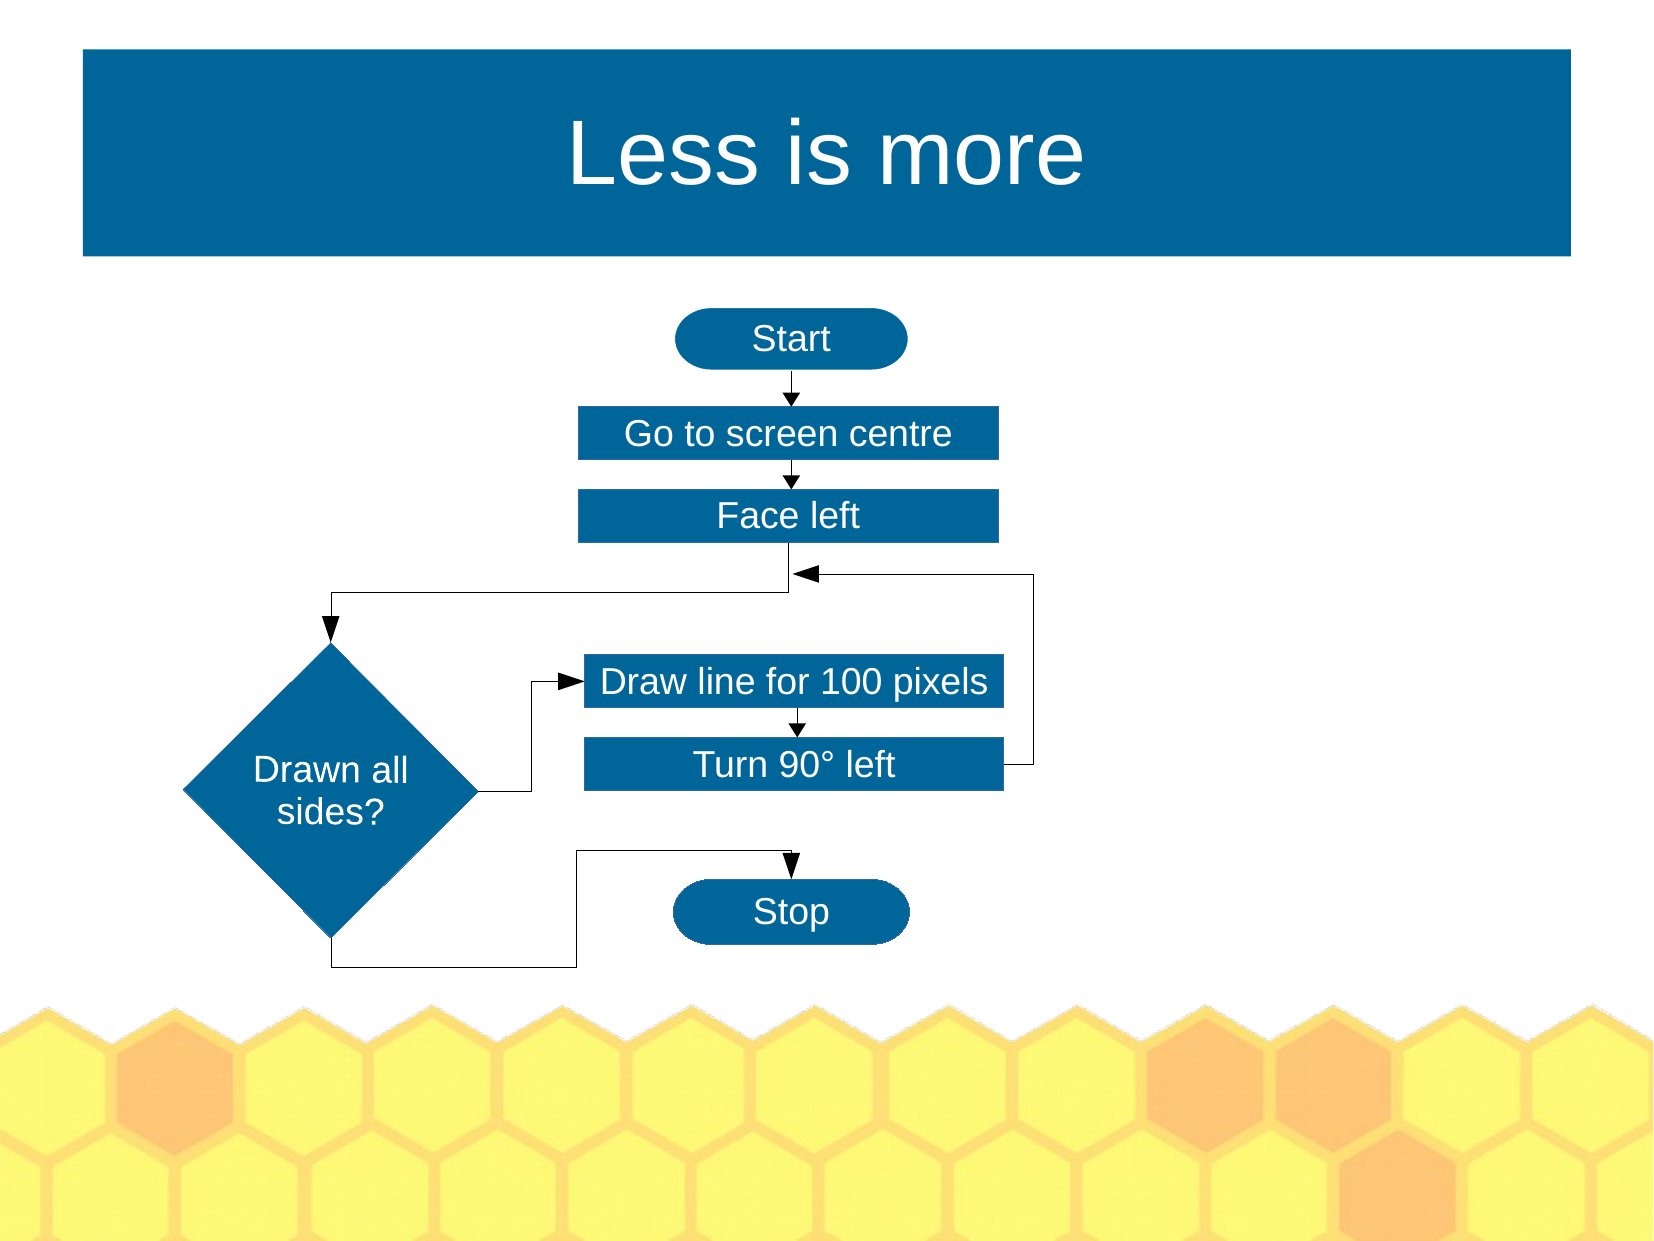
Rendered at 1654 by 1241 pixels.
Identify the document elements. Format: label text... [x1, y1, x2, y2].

text_box Draw line for 100 pixels [584, 654, 1004, 708]
text_box Turn 90° left [584, 737, 1004, 791]
text_box Start [673, 306, 910, 372]
text_box Face left [578, 489, 999, 543]
title Less is more [82, 49, 1571, 257]
text_box Stop [673, 879, 910, 945]
text_box Go to screen centre [578, 406, 999, 460]
text_box Drawn all sides? [183, 642, 479, 938]
picture [0, 1001, 1654, 1241]
